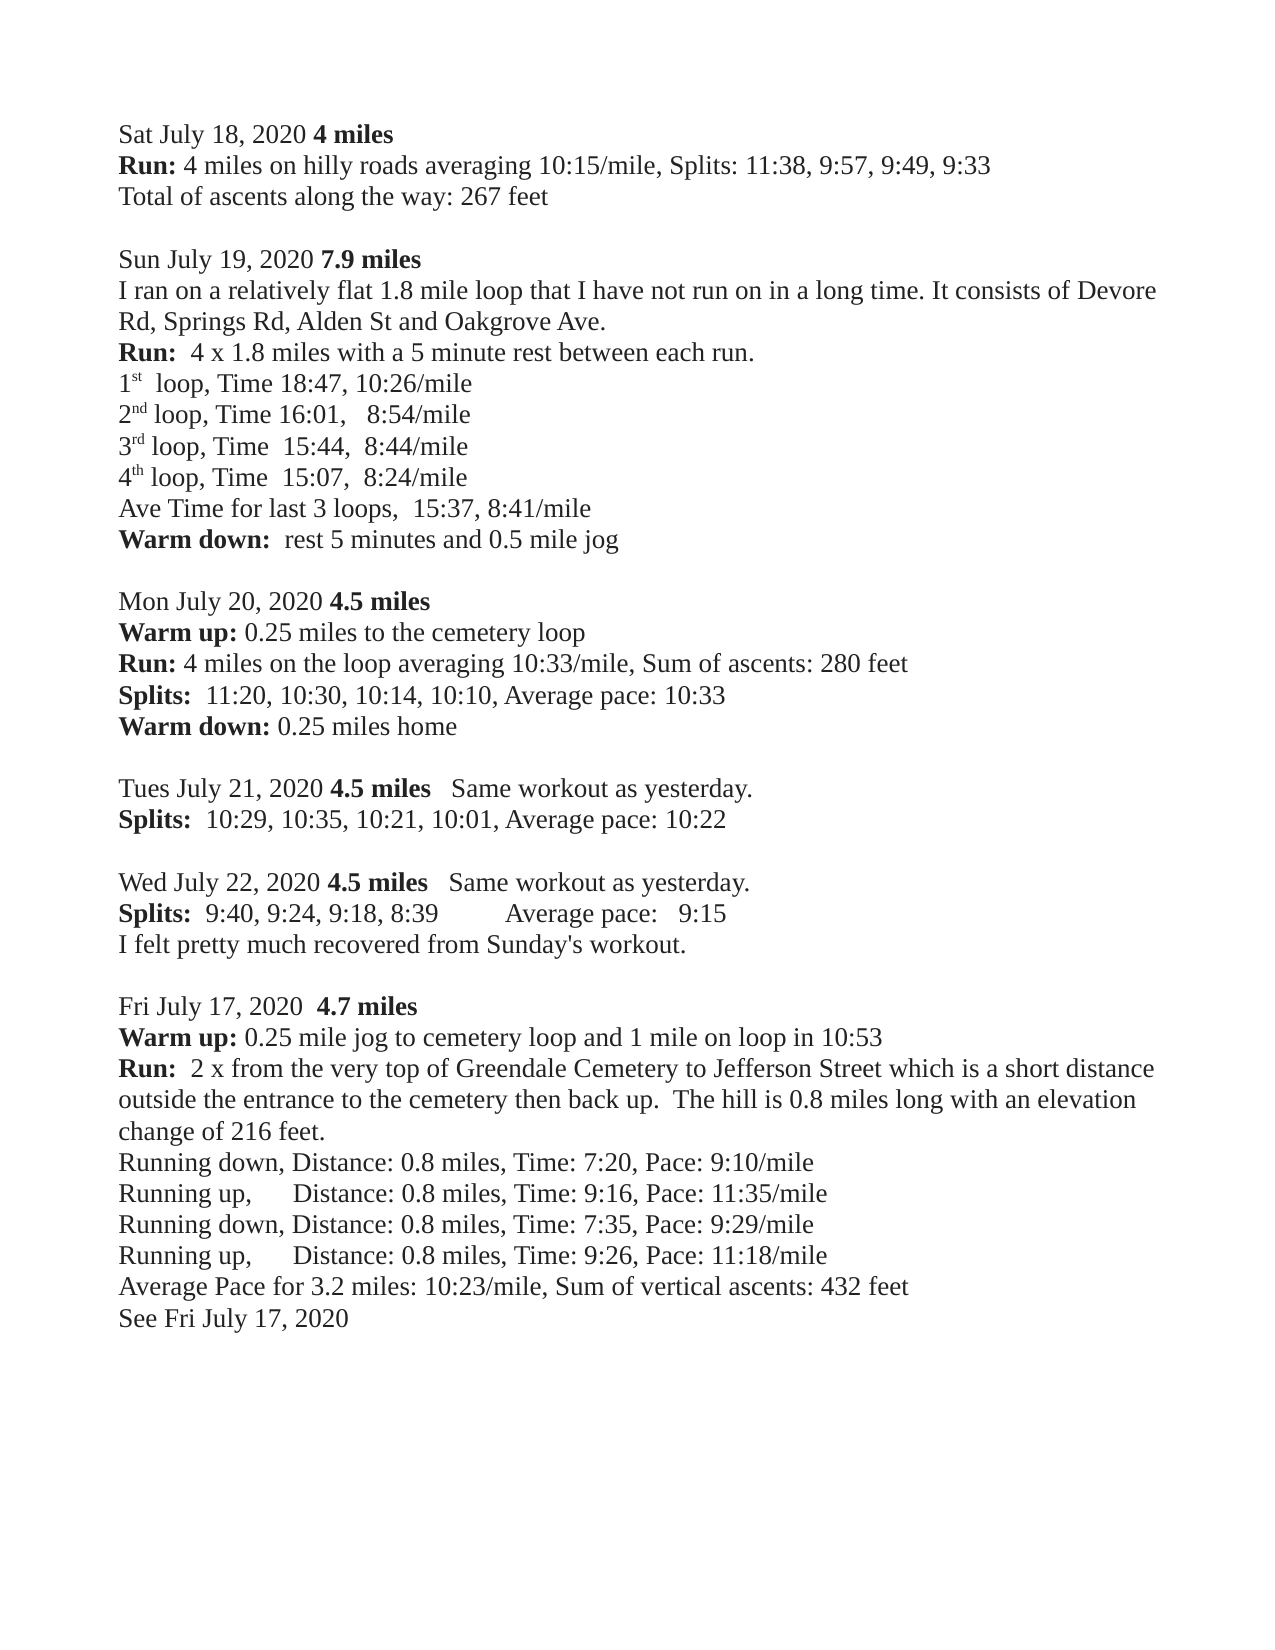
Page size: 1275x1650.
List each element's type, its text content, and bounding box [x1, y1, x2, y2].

text Run: 4 x 1.8 miles with a 5 minute rest between each run. [118, 336, 1161, 367]
text Mon July 20, 2020 4.5 miles [118, 585, 1161, 616]
text Sat July 18, 2020 4 miles [118, 118, 1161, 149]
text 4th loop, Time 15:07, 8:24/mile [118, 461, 1161, 492]
text Running down, Distance: 0.8 miles, Time: 7:20, Pace: 9:10/mile [118, 1146, 1161, 1177]
text Total of ascents along the way: 267 feet [118, 180, 1161, 212]
text Sun July 19, 2020 7.9 miles [118, 243, 1161, 274]
text Tues July 21, 2020 4.5 miles Same workout as yesterday. [118, 772, 1161, 803]
text Warm up: 0.25 mile jog to cemetery loop and 1 mile on loop in 10:53 [118, 1021, 1161, 1052]
text Running up, Distance: 0.8 miles, Time: 9:16, Pace: 11:35/mile [118, 1177, 1161, 1208]
text I ran on a relatively flat 1.8 mile loop that I have not run on in a long time. It consists of Devore Rd, Springs Rd, Alden St and Oakgrove Ave. [118, 274, 1161, 336]
text Run: 2 x from the very top of Greendale Cemetery to Jefferson Street which is a short distance outside the entrance to the cemetery then back up. The hill is 0.8 miles long with an elevation change of 216 feet. [118, 1052, 1161, 1146]
text Running up, Distance: 0.8 miles, Time: 9:26, Pace: 11:18/mile [118, 1239, 1161, 1271]
text Run: 4 miles on the loop averaging 10:33/mile, Sum of ascents: 280 feet [118, 648, 1161, 679]
text Splits: 11:20, 10:30, 10:14, 10:10, Average pace: 10:33 [118, 679, 1161, 710]
text Running down, Distance: 0.8 miles, Time: 7:35, Pace: 9:29/mile [118, 1208, 1161, 1239]
text 2nd loop, Time 16:01, 8:54/mile [118, 398, 1161, 429]
text Splits: 10:29, 10:35, 10:21, 10:01, Average pace: 10:22 [118, 803, 1161, 834]
text I felt pretty much recovered from Sunday's workout. [118, 928, 1161, 959]
text Warm down: 0.25 miles home [118, 710, 1161, 741]
text Ave Time for last 3 loops, 15:37, 8:41/mile [118, 492, 1161, 523]
text Warm up: 0.25 miles to the cemetery loop [118, 616, 1161, 648]
text 3rd loop, Time 15:44, 8:44/mile [118, 429, 1161, 461]
text Warm down: rest 5 minutes and 0.5 mile jog [118, 523, 1161, 554]
text 1st loop, Time 18:47, 10:26/mile [118, 367, 1161, 398]
text Fri July 17, 2020 4.7 miles [118, 990, 1161, 1021]
text Average Pace for 3.2 miles: 10:23/mile, Sum of vertical ascents: 432 feet [118, 1271, 1161, 1302]
text Wed July 22, 2020 4.5 miles Same workout as yesterday. [118, 866, 1161, 897]
text See Fri July 17, 2020 [118, 1302, 1161, 1333]
text Splits: 9:40, 9:24, 9:18, 8:39 Average pace: 9:15 [118, 897, 1161, 928]
text Run: 4 miles on hilly roads averaging 10:15/mile, Splits: 11:38, 9:57, 9:49, 9:33 [118, 149, 1161, 180]
